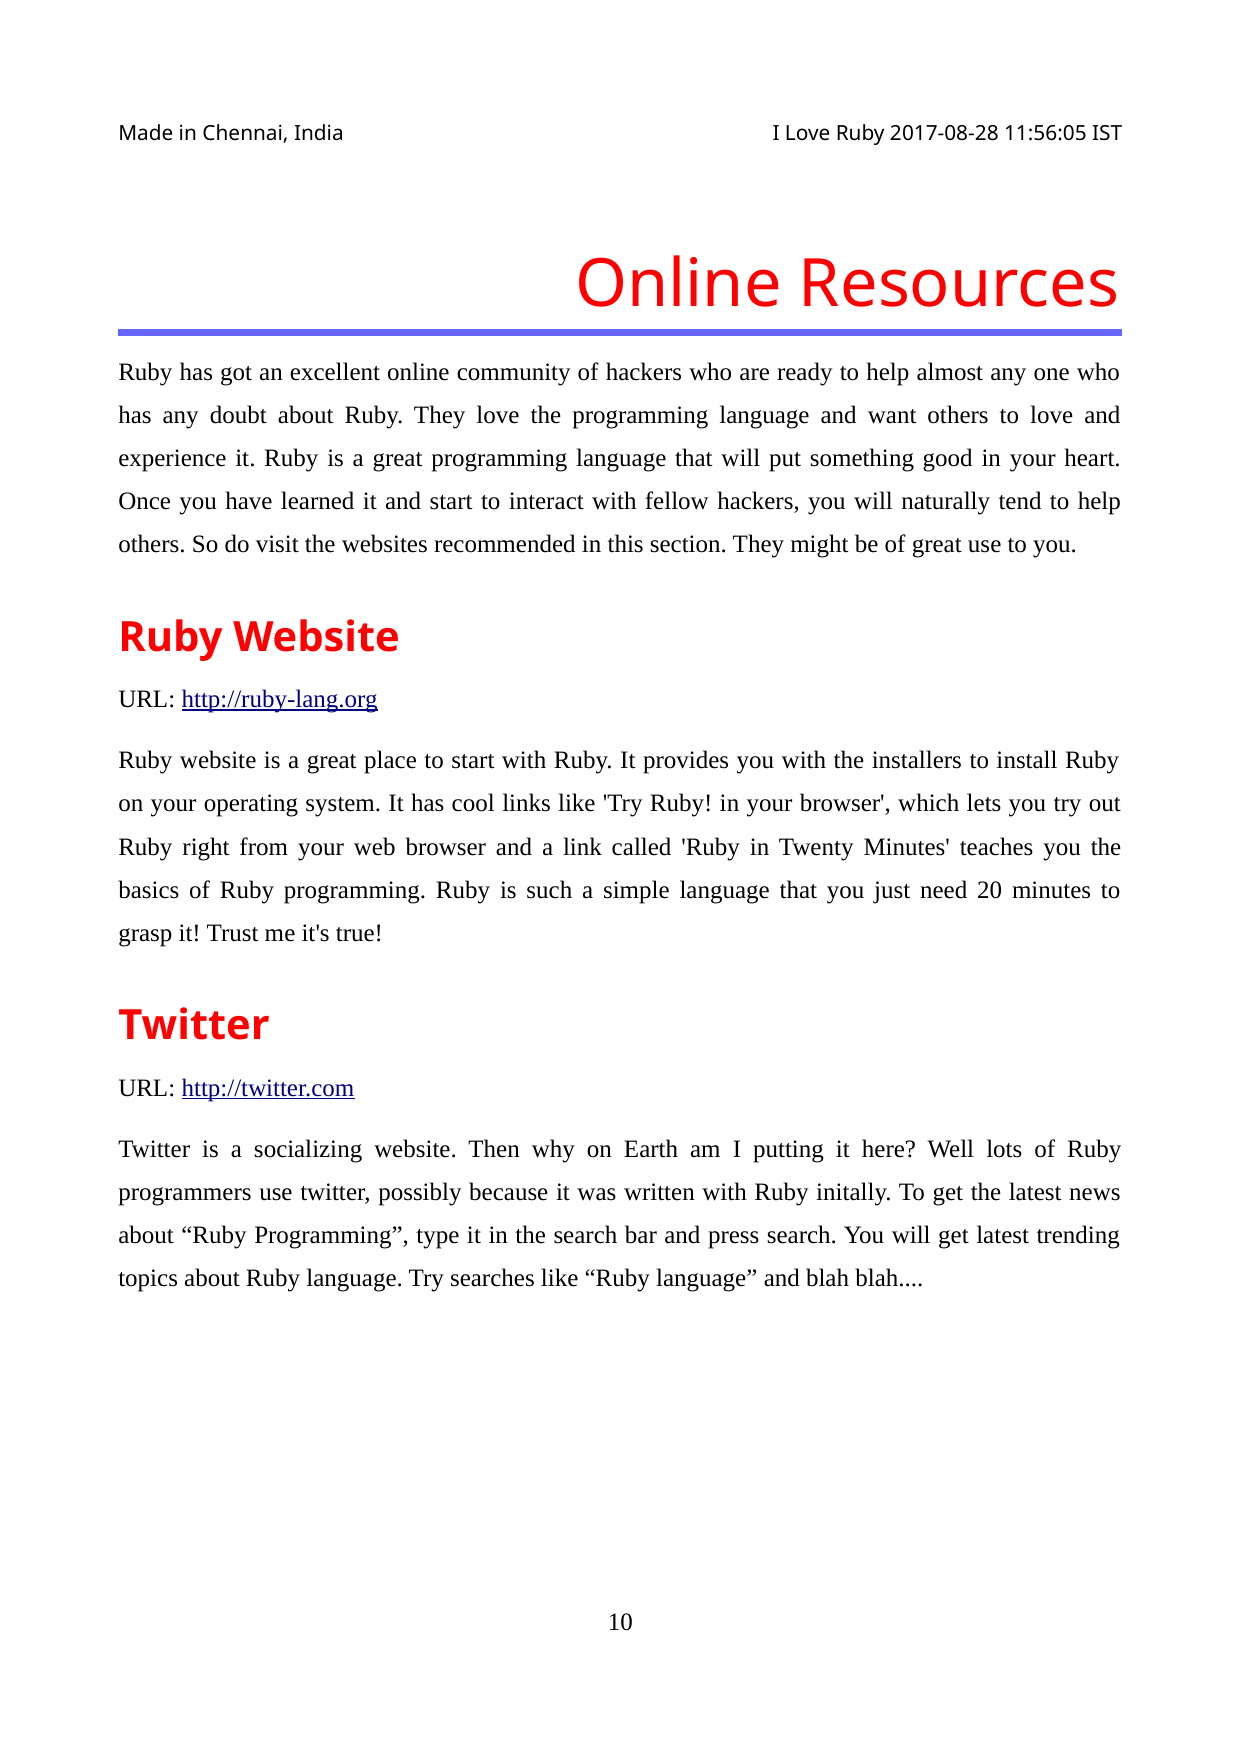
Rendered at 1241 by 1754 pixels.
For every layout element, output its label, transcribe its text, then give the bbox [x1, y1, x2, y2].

text Ruby has got an excellent online community of hackers who are ready to help almost any one who has any doubt about Ruby. They love the programming language and want others to love and experience it. Ruby is a great programming language that will put something good in your heart. Once you have learned it and start to interact with fellow hackers, you will naturally tend to help others. So do visit the websites recommended in this section. They might be of great use to you. [118, 357, 1122, 558]
text URL: http://twitter.com [118, 1073, 1122, 1102]
subtitle Ruby Website [118, 606, 1122, 663]
text Twitter is a socializing website. Then why on Earth am I putting it here? Well lots of Ruby programmers use twitter, possibly because it was written with Ruby initally. To get the latest news about “Ruby Programming”, type it in the search bar and press search. You will get latest trending topics about Ruby language. Try searches like “Ruby language” and blah blah.... [118, 1134, 1122, 1292]
subtitle Online Resources [118, 233, 1122, 329]
subtitle Twitter [118, 995, 1122, 1052]
text URL: http://ruby-lang.org [118, 684, 1122, 713]
text Ruby website is a great place to start with Ruby. It provides you with the installers to install Ruby on your operating system. It has cool links like 'Try Ruby! in your browser', which lets you try out Ruby right from your web browser and a link called 'Ruby in Twenty Minutes' teaches you the basics of Ruby programming. Ruby is such a simple language that you just need 20 minutes to grasp it! Trust me it's true! [118, 745, 1122, 947]
